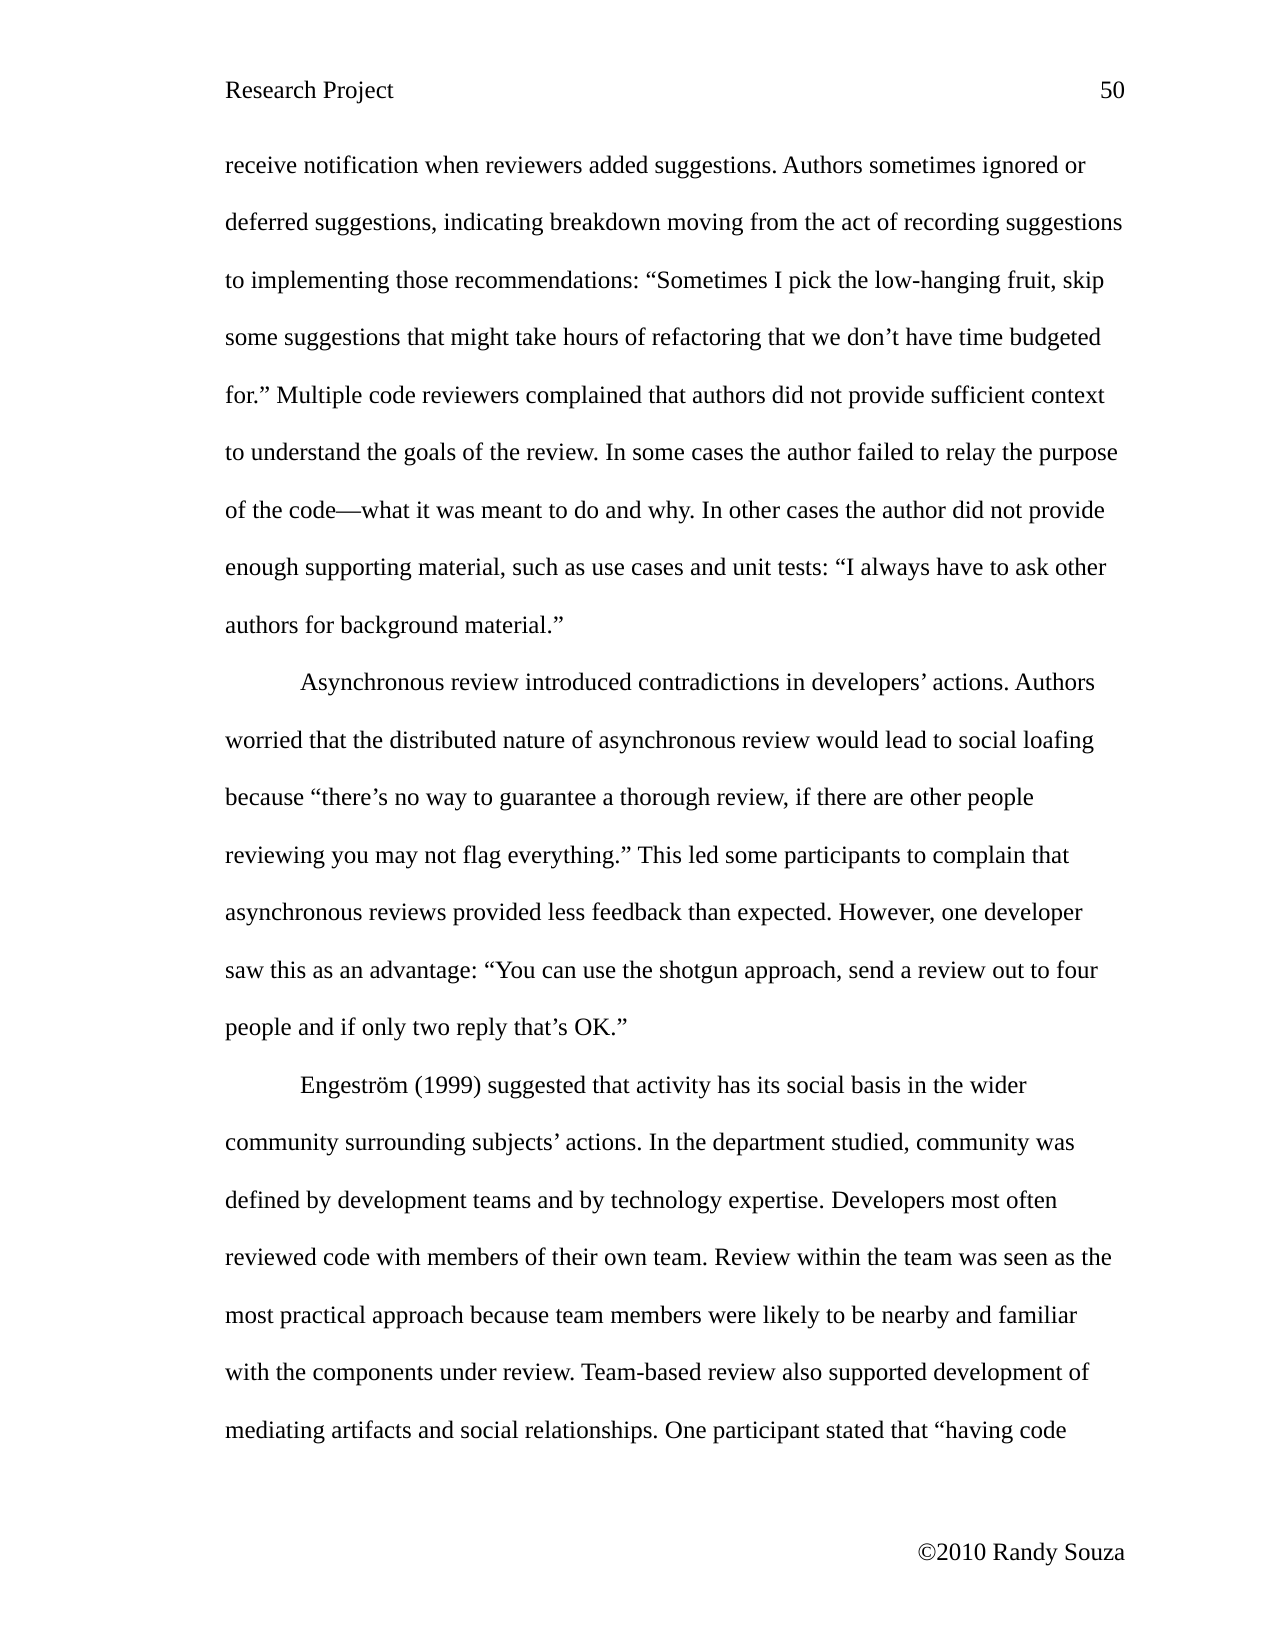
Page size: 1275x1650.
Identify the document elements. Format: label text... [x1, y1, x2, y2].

text receive notification when reviewers added suggestions. Authors sometimes ignored or deferred suggestions, indicating breakdown moving from the act of recording suggestions to implementing those recommendations: “Sometimes I pick the low-hanging fruit, skip some suggestions that might take hours of refactoring that we don’t have time budgeted for.” Multiple code reviewers complained that authors did not provide sufficient context to understand the goals of the review. In some cases the author failed to relay the purpose of the code—what it was meant to do and why. In other cases the author did not provide enough supporting material, such as use cases and unit tests: “I always have to ask other authors for background material.” [225, 150, 1125, 639]
text Engeström (1999) suggested that activity has its social basis in the wider community surrounding subjects’ actions. In the department studied, community was defined by development teams and by technology expertise. Developers most often reviewed code with members of their own team. Review within the team was seen as the most practical approach because team members were likely to be nearby and familiar with the components under review. Team-based review also supported development of mediating artifacts and social relationships. One participant stated that “having code [225, 1070, 1125, 1444]
text Asynchronous review introduced contradictions in developers’ actions. Authors worried that the distributed nature of asynchronous review would lead to social loafing because “there’s no way to guarantee a thorough review, if there are other people reviewing you may not flag everything.” This led some participants to complain that asynchronous reviews provided less feedback than expected. However, one developer saw this as an advantage: “You can use the shotgun approach, send a review out to four people and if only two reply that’s OK.” [225, 667, 1125, 1041]
